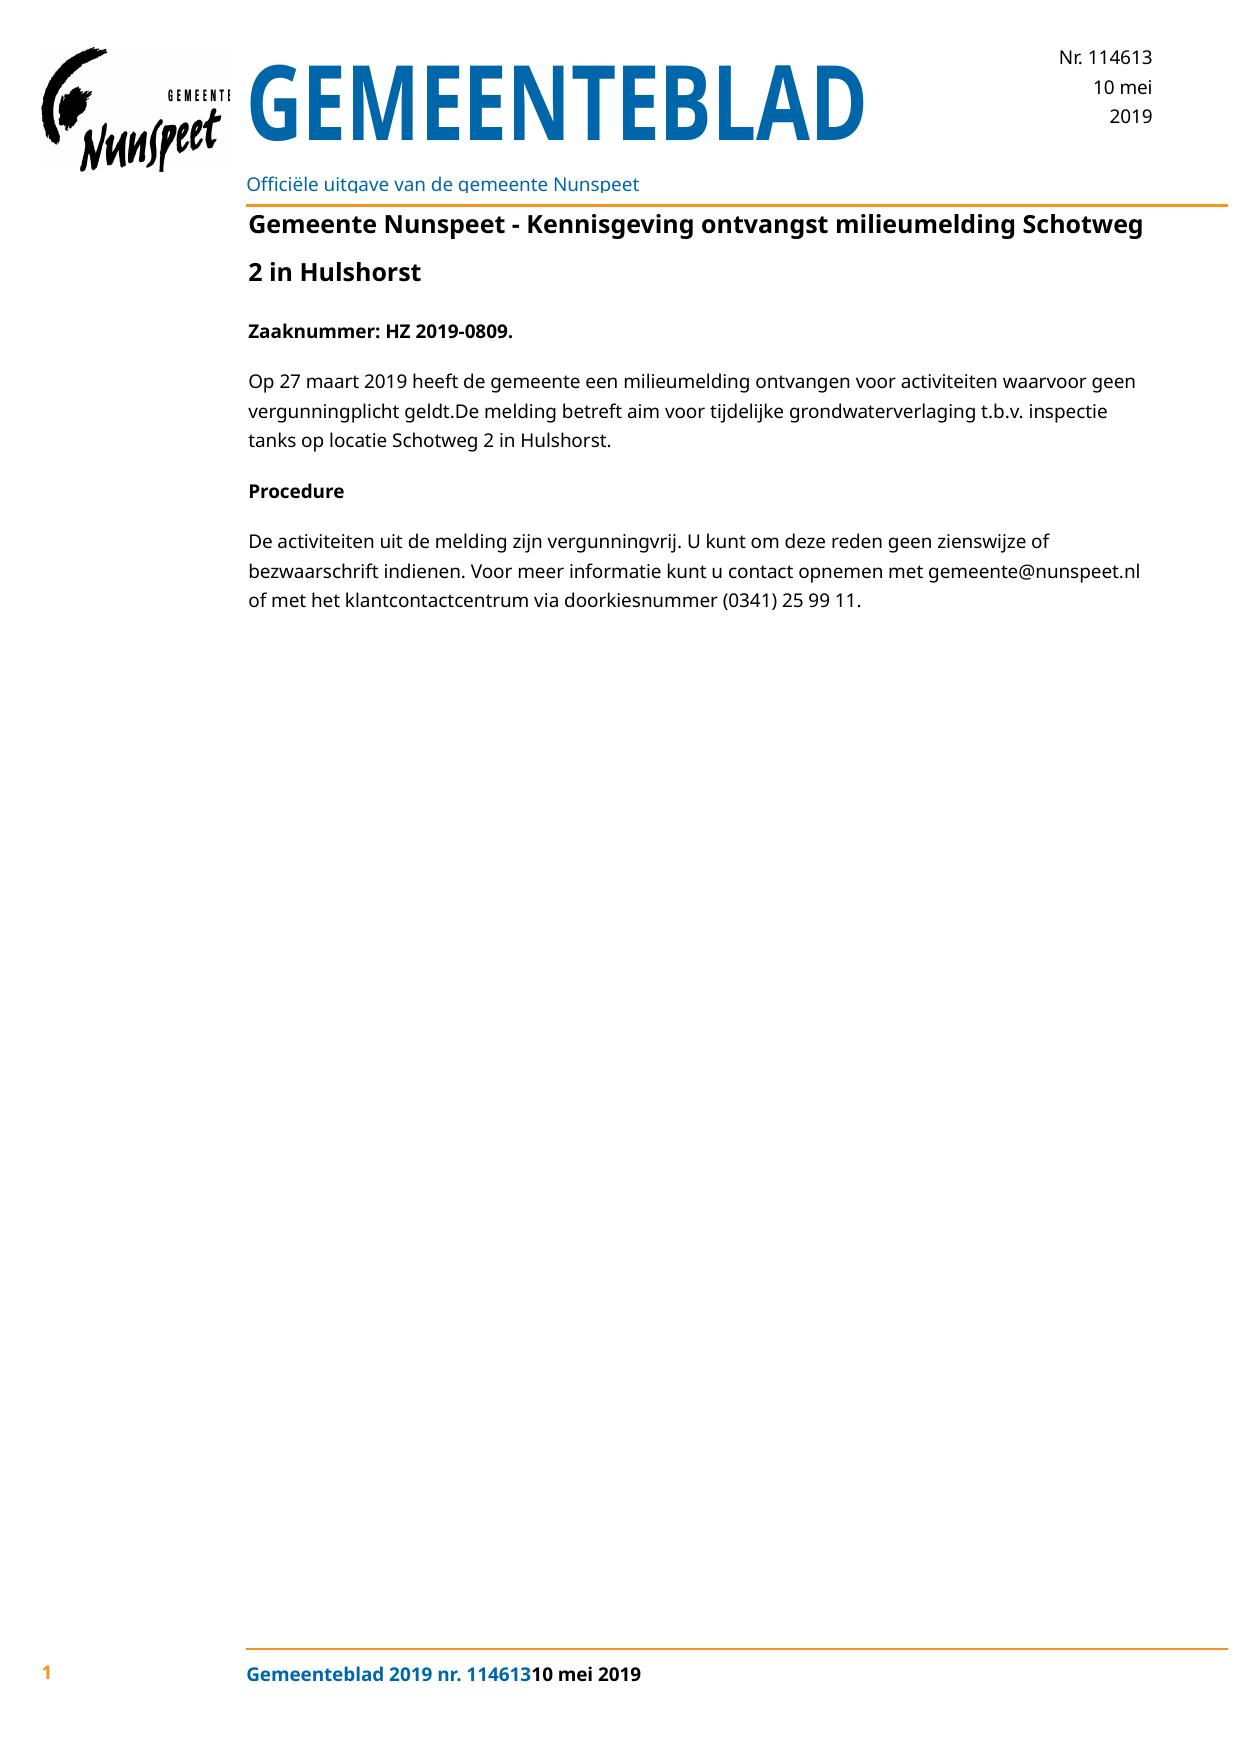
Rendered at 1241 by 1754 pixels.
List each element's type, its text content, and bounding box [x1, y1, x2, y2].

text Procedure [248, 478, 1152, 504]
text De activiteiten uit de melding zijn vergunningvrij. U kunt om deze reden geen zienswijze of bezwaarschrift indienen. Voor meer informatie kunt u contact opnemen met gemeente@nunspeet.nl of met het klantcontactcentrum via doorkiesnummer (0341) 25 99 11. [248, 528, 1152, 613]
text Gemeente Nunspeet - Kennisgeving ontvangst milieumelding Schotweg 2 in Hulshorst [248, 207, 1152, 288]
text Zaaknummer: HZ 2019-0809. [248, 318, 1152, 344]
text Op 27 maart 2019 heeft de gemeente een milieumelding ontvangen voor activiteiten waarvoor geen vergunningplicht geldt.De melding betreft aim voor tijdelijke grondwaterverlaging t.b.v. inspectie tanks op locatie Schotweg 2 in Hulshorst. [248, 368, 1152, 453]
picture [41, 47, 231, 172]
